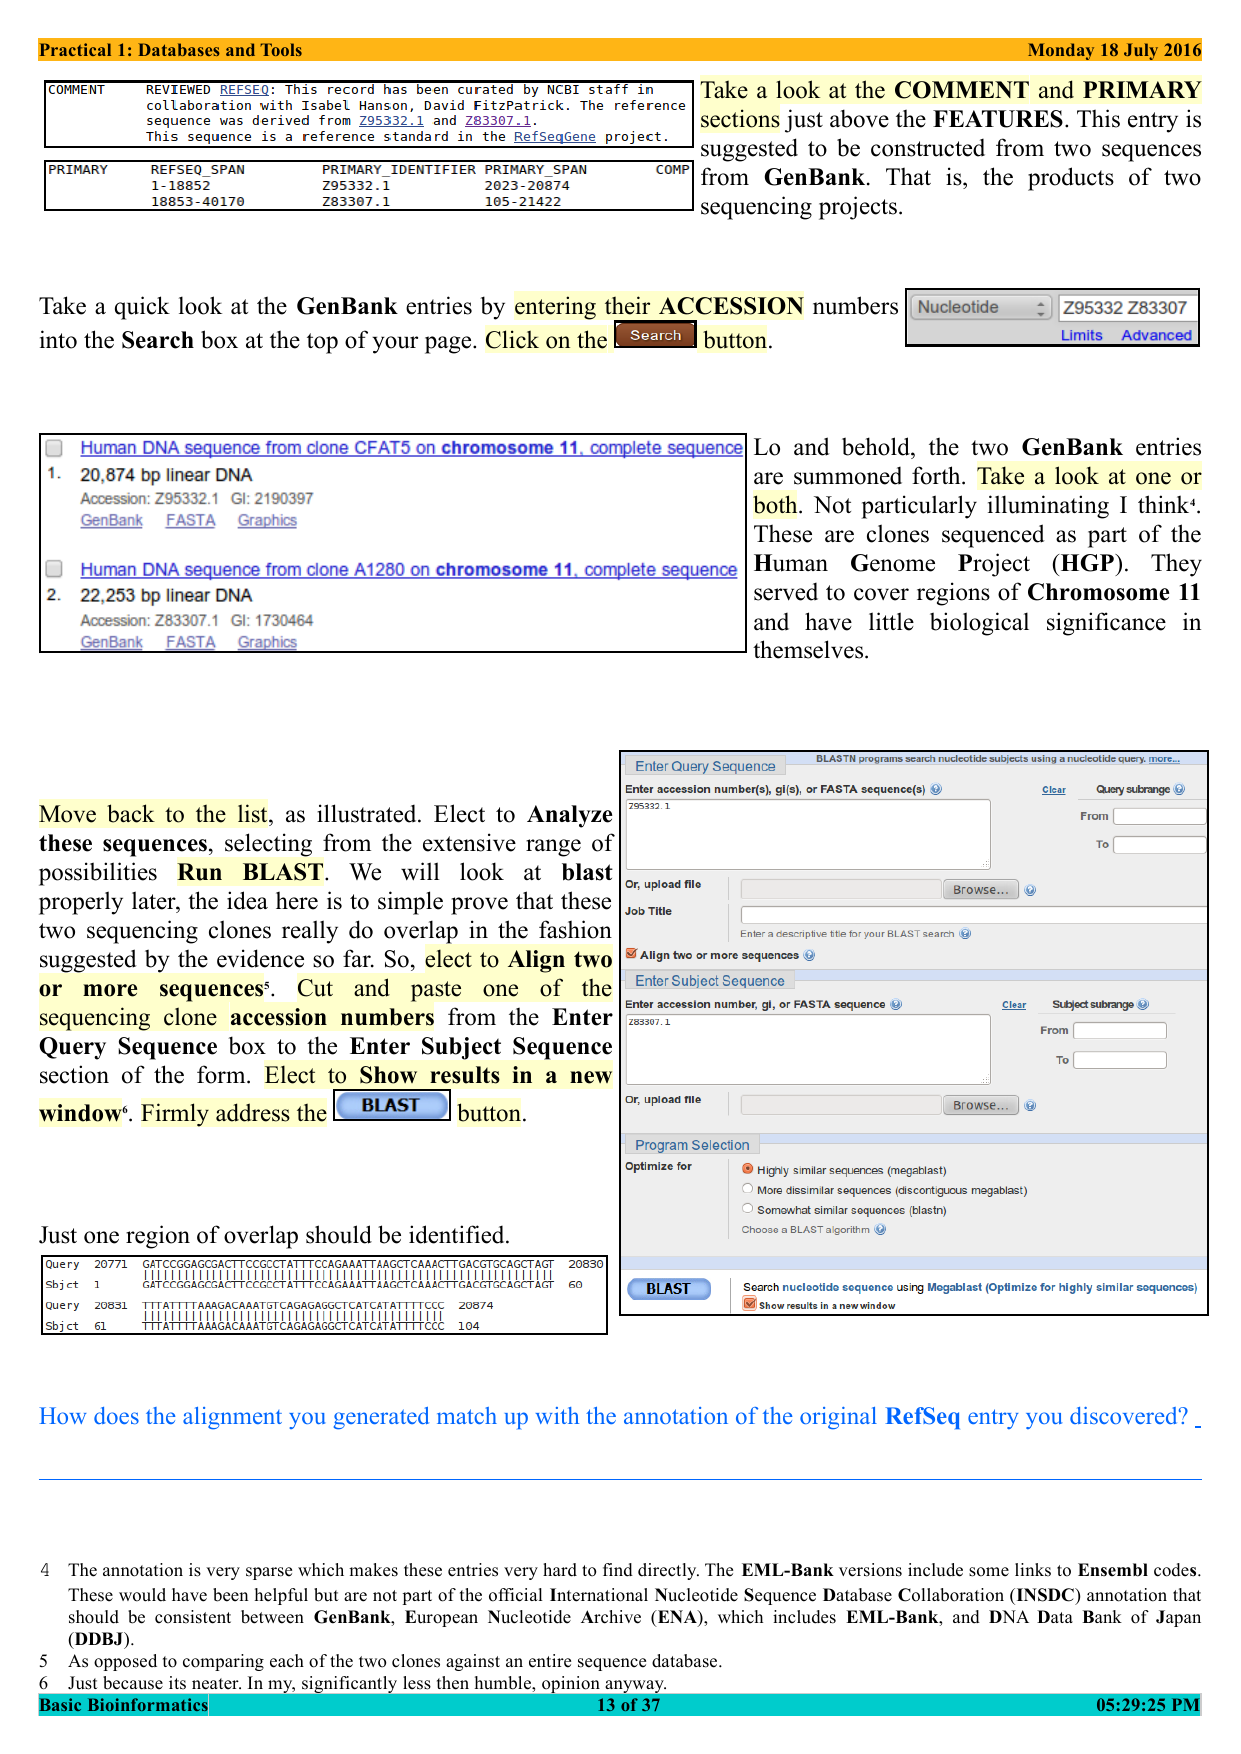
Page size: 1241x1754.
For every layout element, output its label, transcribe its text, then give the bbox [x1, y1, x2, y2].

picture [43, 1257, 606, 1333]
text Lo and behold, the two GenBank entries are summoned forth. Take a look at one or both. Not particularly illuminating I think. These are clones sequenced as part of the Human Genome Project (HGP). They served to cover regions of Chromosome 11 and have little biological significance in themselves. [38, 432, 1202, 664]
picture [907, 290, 1198, 344]
text Just because its neater. In my, significantly less then humble, opinion anyway. [38, 1671, 1202, 1693]
text Take a quick look at the GenBank entries by entering their ACCESSION numbers into the Search box at the top of your page. Click on the button. [38, 291, 1202, 353]
text Just one region of overlap should be identified. [38, 1220, 619, 1249]
picture [41, 435, 745, 651]
picture [46, 83, 692, 146]
picture [616, 323, 694, 346]
text The annotation is very sparse which makes these entries very hard to find directly. The EML-Bank versions include some links to Ensembl codes. These would have been helpful but are not part of the official International Nucleotide Sequence Database Collaboration (INSDC) annotation that should be consistent between GenBank, European Nucleotide Archive (ENA), which includes EML-Bank, and DNA Data Bank of Japan (DDBJ). [38, 1558, 1202, 1649]
picture [621, 752, 1207, 1314]
text Move back to the list, as illustrated. Elect to Analyze these sequences, selecting from the extensive range of possibilities Run BLAST. We will look at blast properly later, the idea here is to simple prove that these two sequencing clones really do overlap in the fashion suggested by the evidence so far. So, elect to Align two or more sequences. Cut and paste one of the sequencing clone accession numbers from the Enter Query Sequence box to the Enter Subject Sequence section of the form. Elect to Show results in a new window. Firmly address thebutton. [38, 799, 619, 1127]
picture [46, 162, 692, 209]
text How does the alignment you generated match up with the annotation of the original RefSeq entry you discovered? [38, 1401, 1202, 1430]
picture [335, 1091, 449, 1119]
text Take a look at the COMMENT and PRIMARY sections just above the FEATURES. This entry is suggested to be constructed from two sequences from GenBank. That is, the products of two sequencing projects. [38, 74, 1202, 220]
text As opposed to comparing each of the two clones against an entire sequence database. [38, 1649, 1202, 1671]
